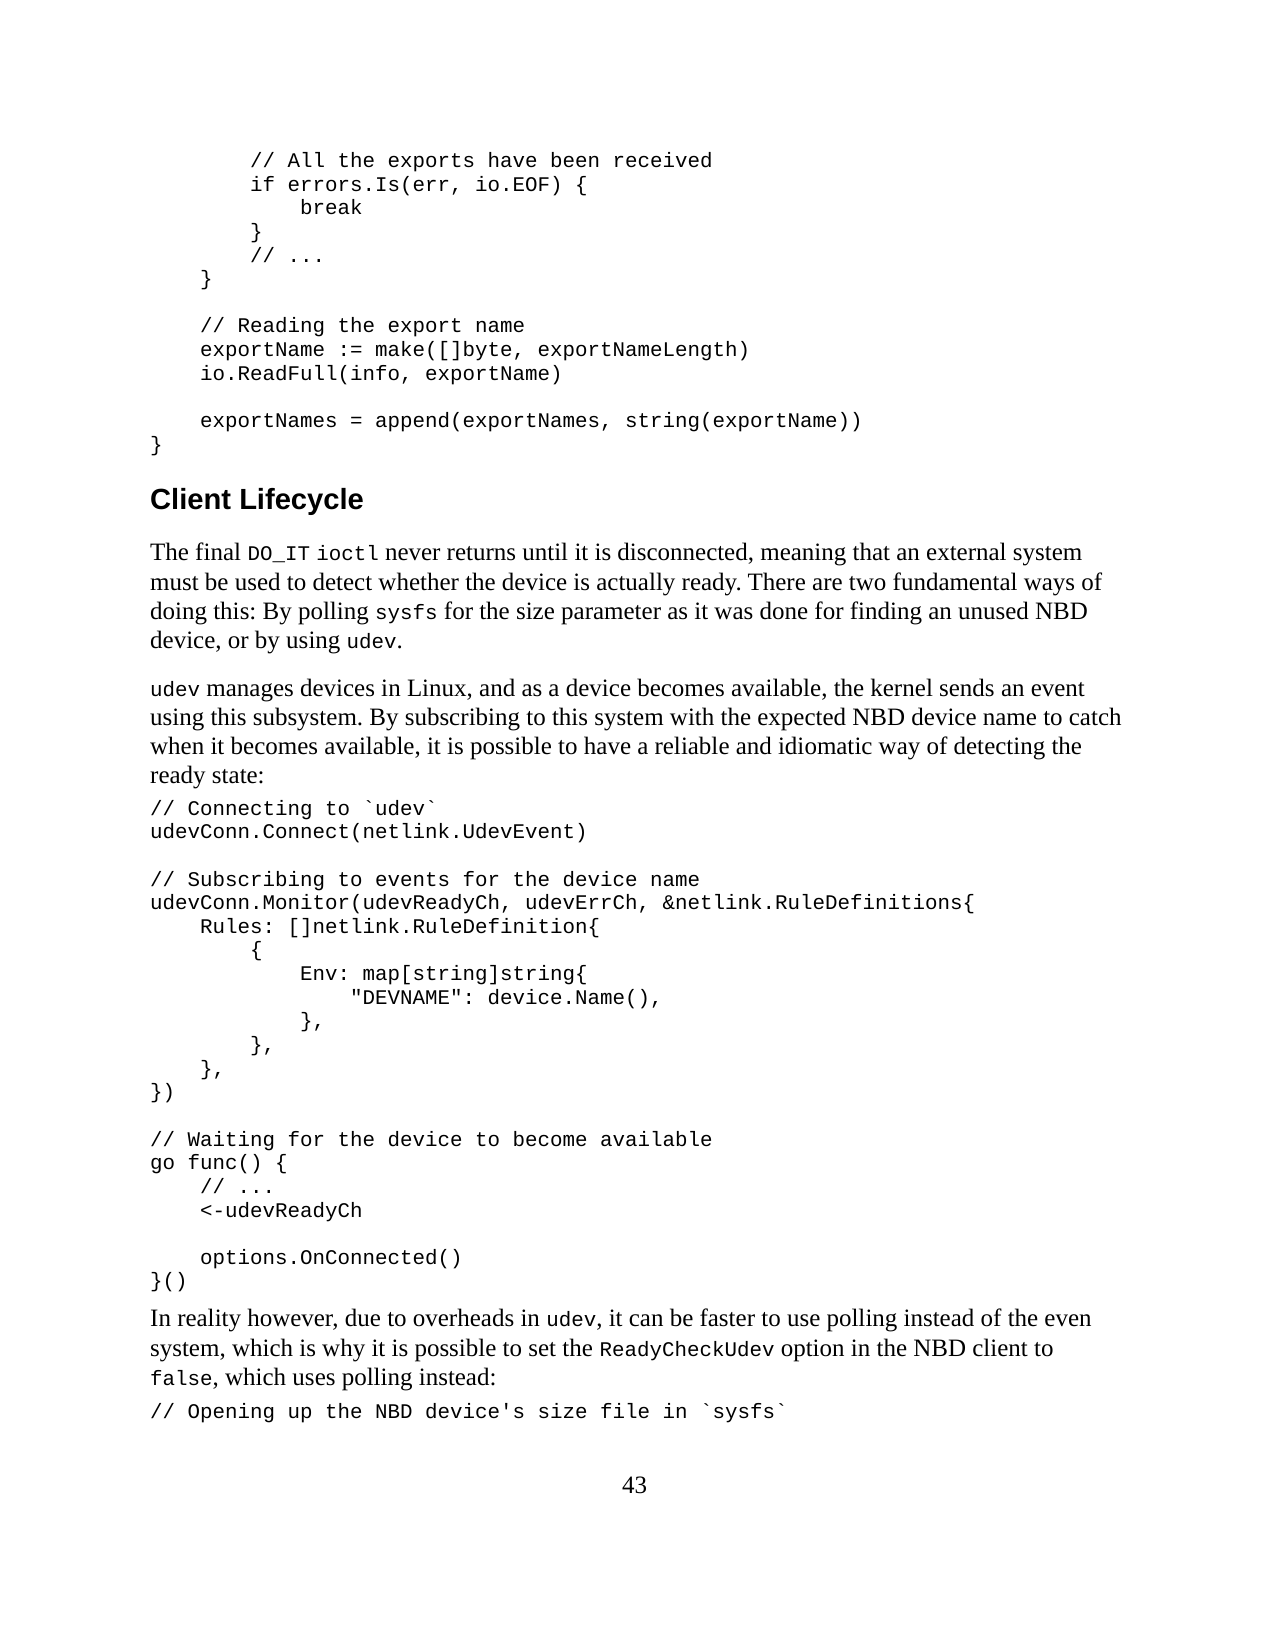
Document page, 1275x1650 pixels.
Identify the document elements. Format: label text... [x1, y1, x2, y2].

text { [150, 939, 1125, 963]
text if errors.Is(err, io.EOF) { [150, 174, 1125, 197]
text exportName := make([]byte, exportNameLength) [150, 339, 1125, 363]
text udevConn.Connect(netlink.UdevEvent) [150, 821, 1125, 845]
text The final DO_IT ioctl never returns until it is disconnected, meaning that an external system must be used to detect whether the device is actually ready. There are two fundamental ways of doing this: By polling sysfs for the size parameter as it was done for finding an unused NBD device, or by using udev. [150, 537, 1125, 655]
text }) [150, 1081, 1125, 1105]
text // Subscribing to events for the device name [150, 868, 1125, 892]
text In reality however, due to overheads in udev, it can be faster to use polling instead of the even system, which is why it is possible to set the ReadyCheckUdev option in the NBD client to false, which uses polling instead: [150, 1303, 1125, 1392]
text // Connecting to `udev` [150, 798, 1125, 821]
text } [150, 434, 1125, 457]
text // ... [150, 244, 1125, 268]
text "DEVNAME": device.Name(), [150, 987, 1125, 1010]
text Env: map[string]string{ [150, 963, 1125, 987]
subtitle Client Lifecycle [150, 482, 1125, 516]
text } [150, 268, 1125, 292]
text options.OnConnected() [150, 1247, 1125, 1271]
text }, [150, 1034, 1125, 1058]
text io.ReadFull(info, exportName) [150, 363, 1125, 386]
text go func() { [150, 1152, 1125, 1176]
text } [150, 221, 1125, 244]
text udevConn.Monitor(udevReadyCh, udevErrCh, &netlink.RuleDefinitions{ [150, 892, 1125, 916]
text Rules: []netlink.RuleDefinition{ [150, 916, 1125, 939]
text // ... [150, 1176, 1125, 1199]
text }, [150, 1058, 1125, 1081]
text exportNames = append(exportNames, string(exportName)) [150, 410, 1125, 434]
text udev manages devices in Linux, and as a device becomes available, the kernel sends an event using this subsystem. By subscribing to this system with the expected NBD device name to catch when it becomes available, it is possible to have a reliable and idiomatic way of detecting the ready state: [150, 673, 1125, 789]
text // Opening up the NBD device's size file in `sysfs` [150, 1401, 1125, 1424]
text }, [150, 1010, 1125, 1034]
text // Reading the export name [150, 316, 1125, 339]
text }() [150, 1271, 1125, 1294]
text // All the exports have been received [150, 150, 1125, 174]
text <-udevReadyCh [150, 1199, 1125, 1223]
text // Waiting for the device to become available [150, 1129, 1125, 1152]
text break [150, 197, 1125, 221]
